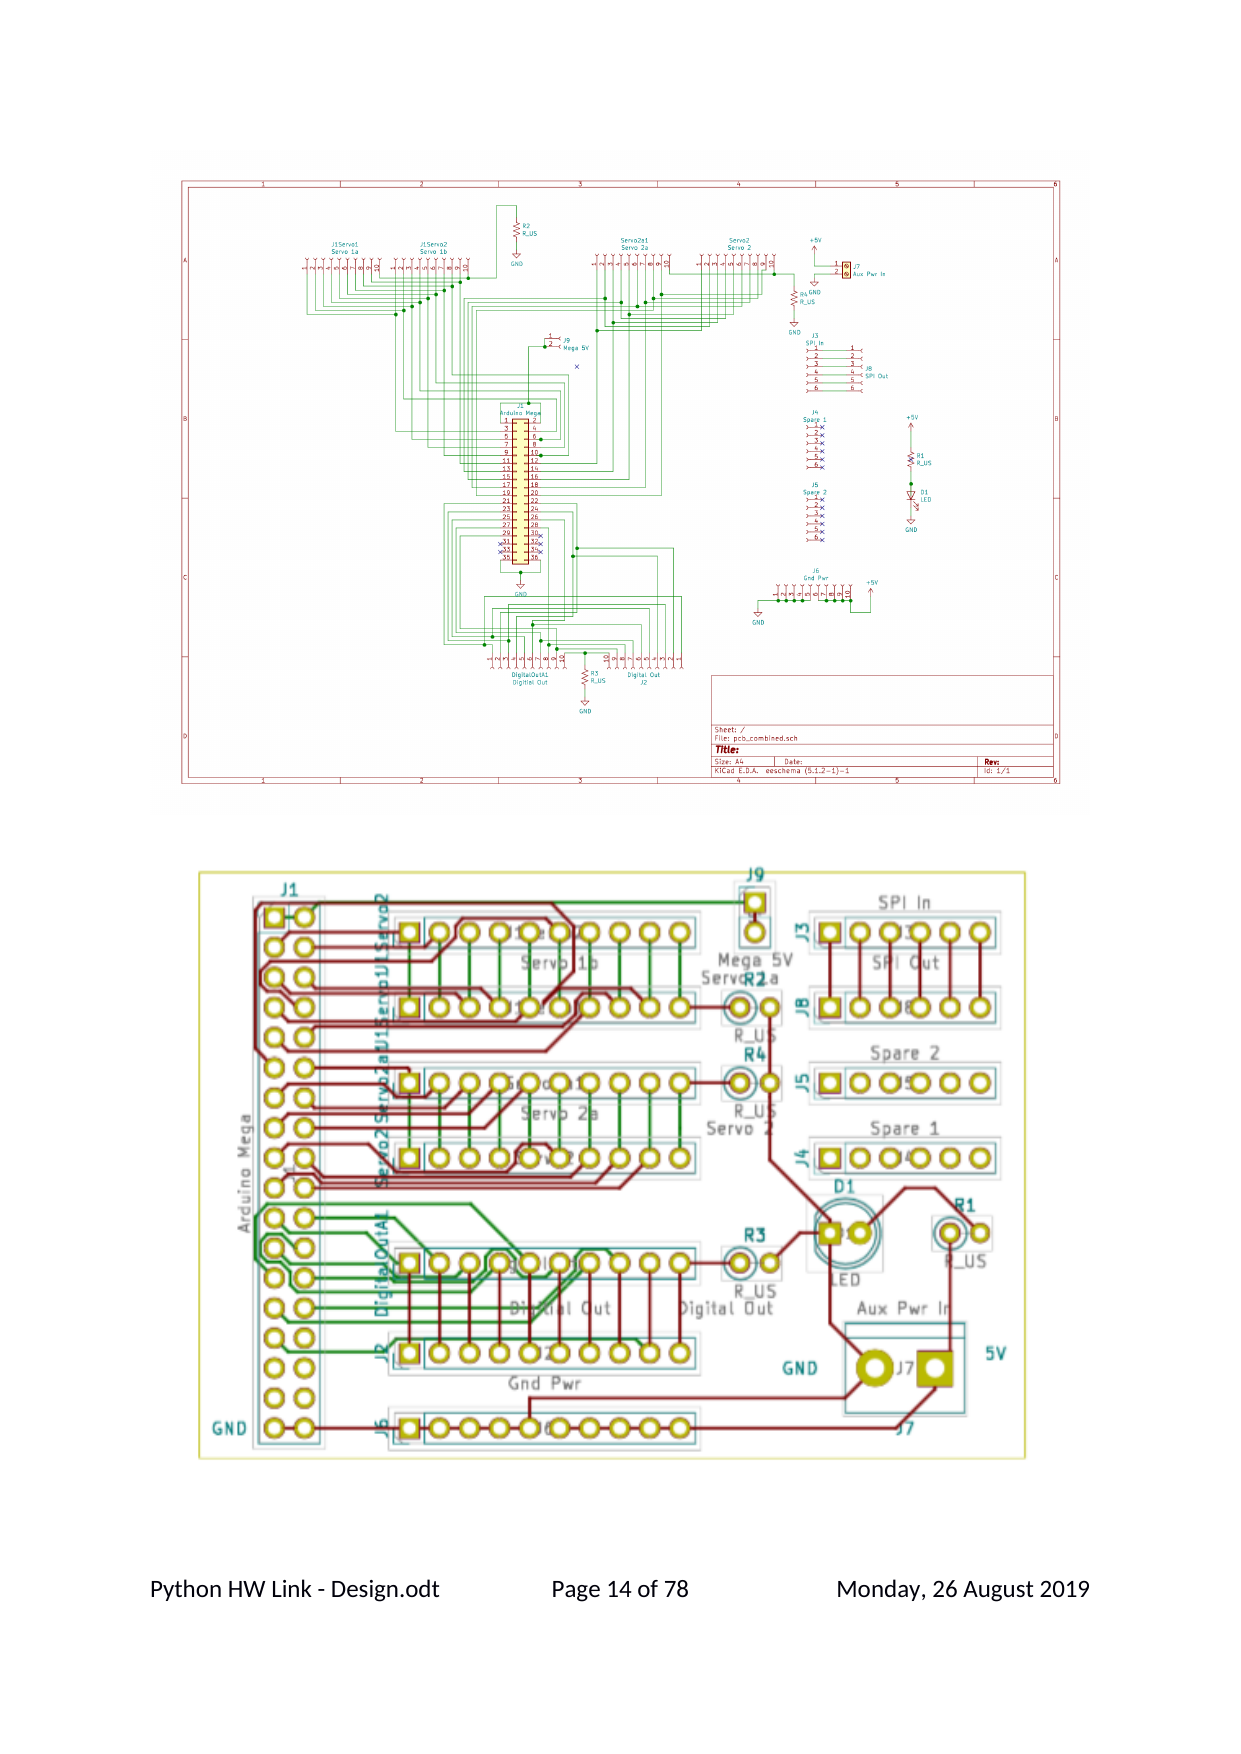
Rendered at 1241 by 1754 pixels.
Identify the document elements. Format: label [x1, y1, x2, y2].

picture [150, 150, 1091, 815]
picture [166, 845, 1075, 1509]
